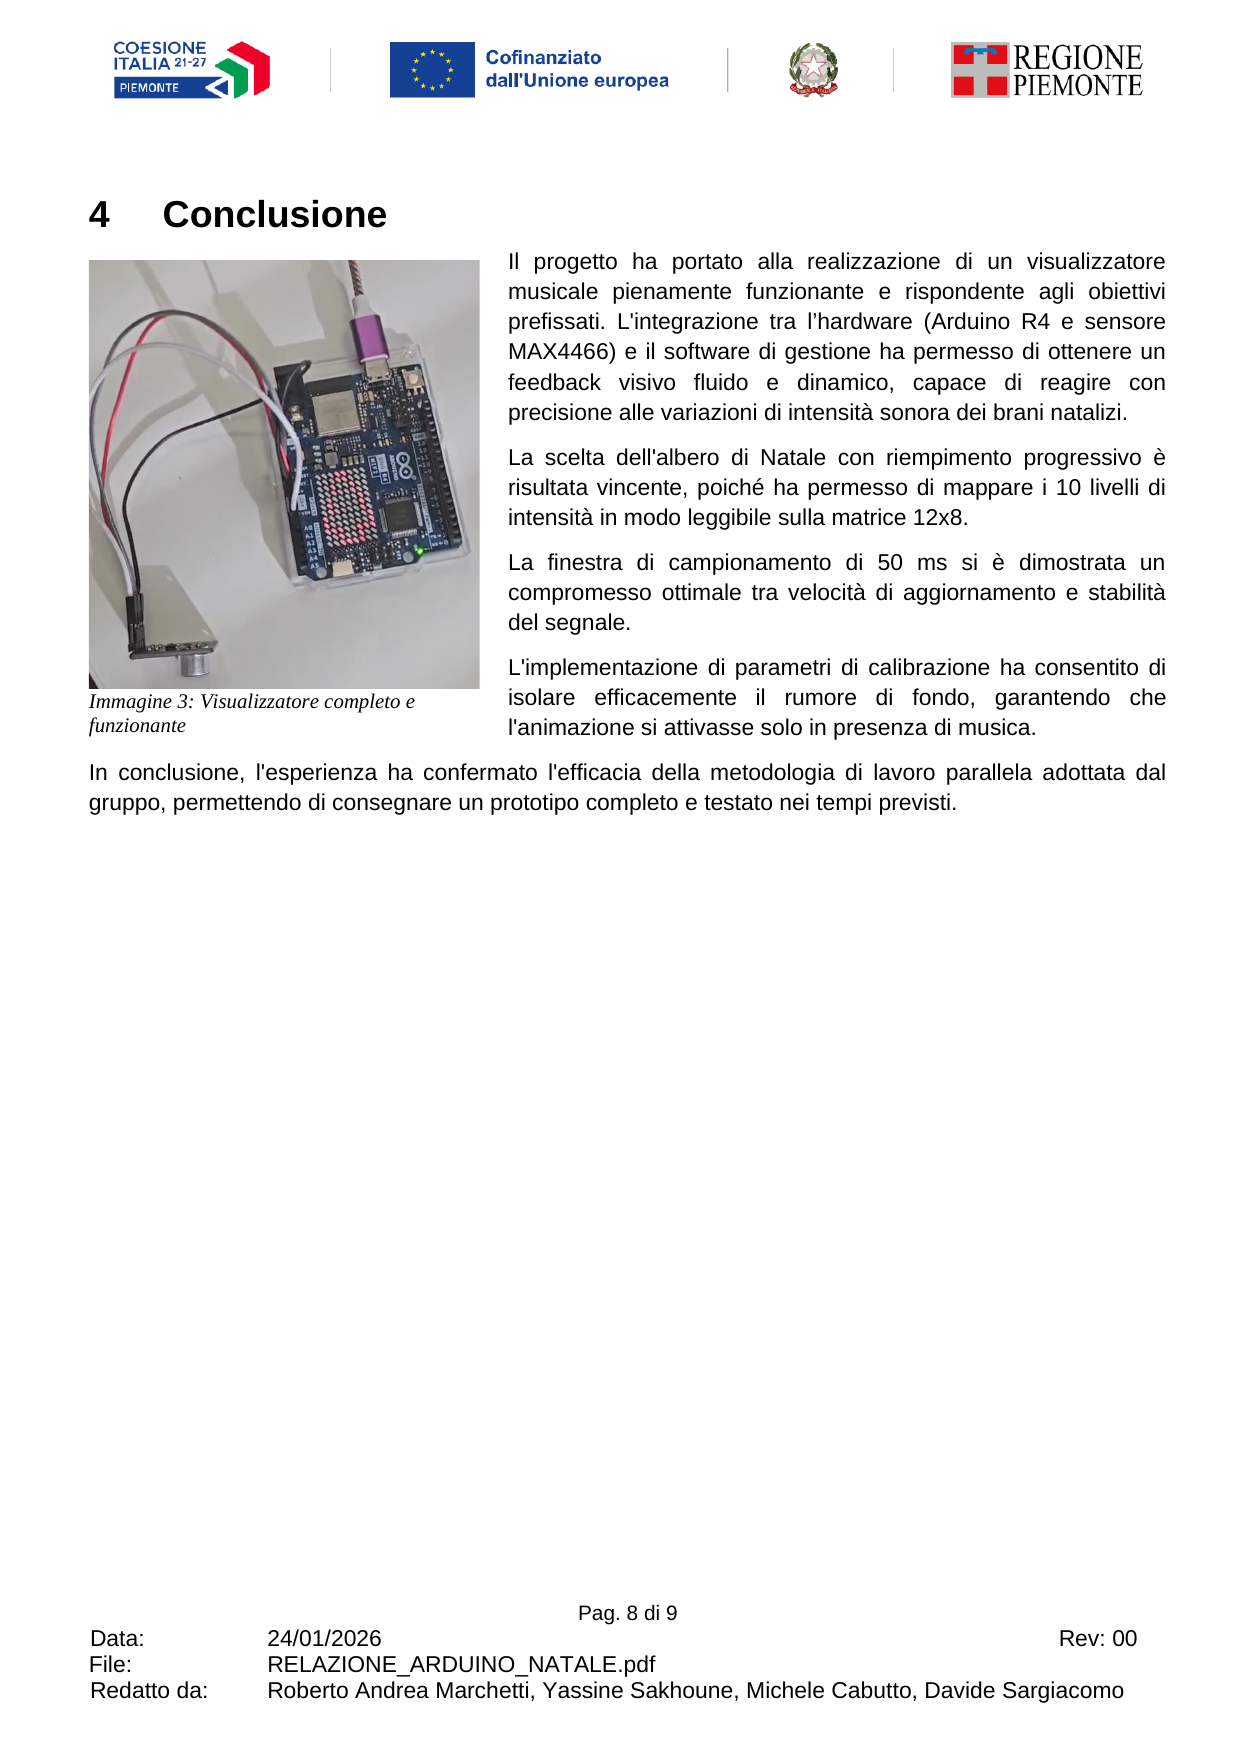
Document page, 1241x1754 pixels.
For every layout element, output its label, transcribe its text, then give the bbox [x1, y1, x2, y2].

subtitle Conclusione [89, 192, 1167, 235]
text In conclusione, l'esperienza ha confermato l'efficacia della metodologia di lavoro parallela adottata dal gruppo, permettendo di consegnare un prototipo completo e testato nei tempi previsti. [89, 759, 1167, 816]
picture [108, 29, 1147, 119]
text La scelta dell'albero di Natale con riempimento progressivo è risultata vincente, poiché ha permesso di mappare i 10 livelli di intensità in modo leggibile sulla matrice 12x8. [508, 443, 1167, 530]
text L'implementazione di parametri di calibrazione ha consentito di isolare efficacemente il rumore di fondo, garantendo che l'animazione si attivasse solo in presenza di musica. [508, 654, 1167, 741]
text La finestra di campionamento di 50 ms si è dimostrata un compromesso ottimale tra velocità di aggiornamento e stabilità del segnale. [508, 549, 1167, 635]
picture [88, 260, 480, 689]
text Il progetto ha portato alla realizzazione di un visualizzatore musicale pienamente funzionante e rispondente agli obiettivi prefissati. L'integrazione tra l’hardware (Arduino R4 e sensore MAX4466) e il software di gestione ha permesso di ottenere un feedback visivo fluido e dinamico, capace di reagire con precisione alle variazioni di intensità sonora dei brani natalizi. [508, 248, 1167, 425]
text Immagine 3: Visualizzatore completo e funzionante [89, 689, 479, 737]
